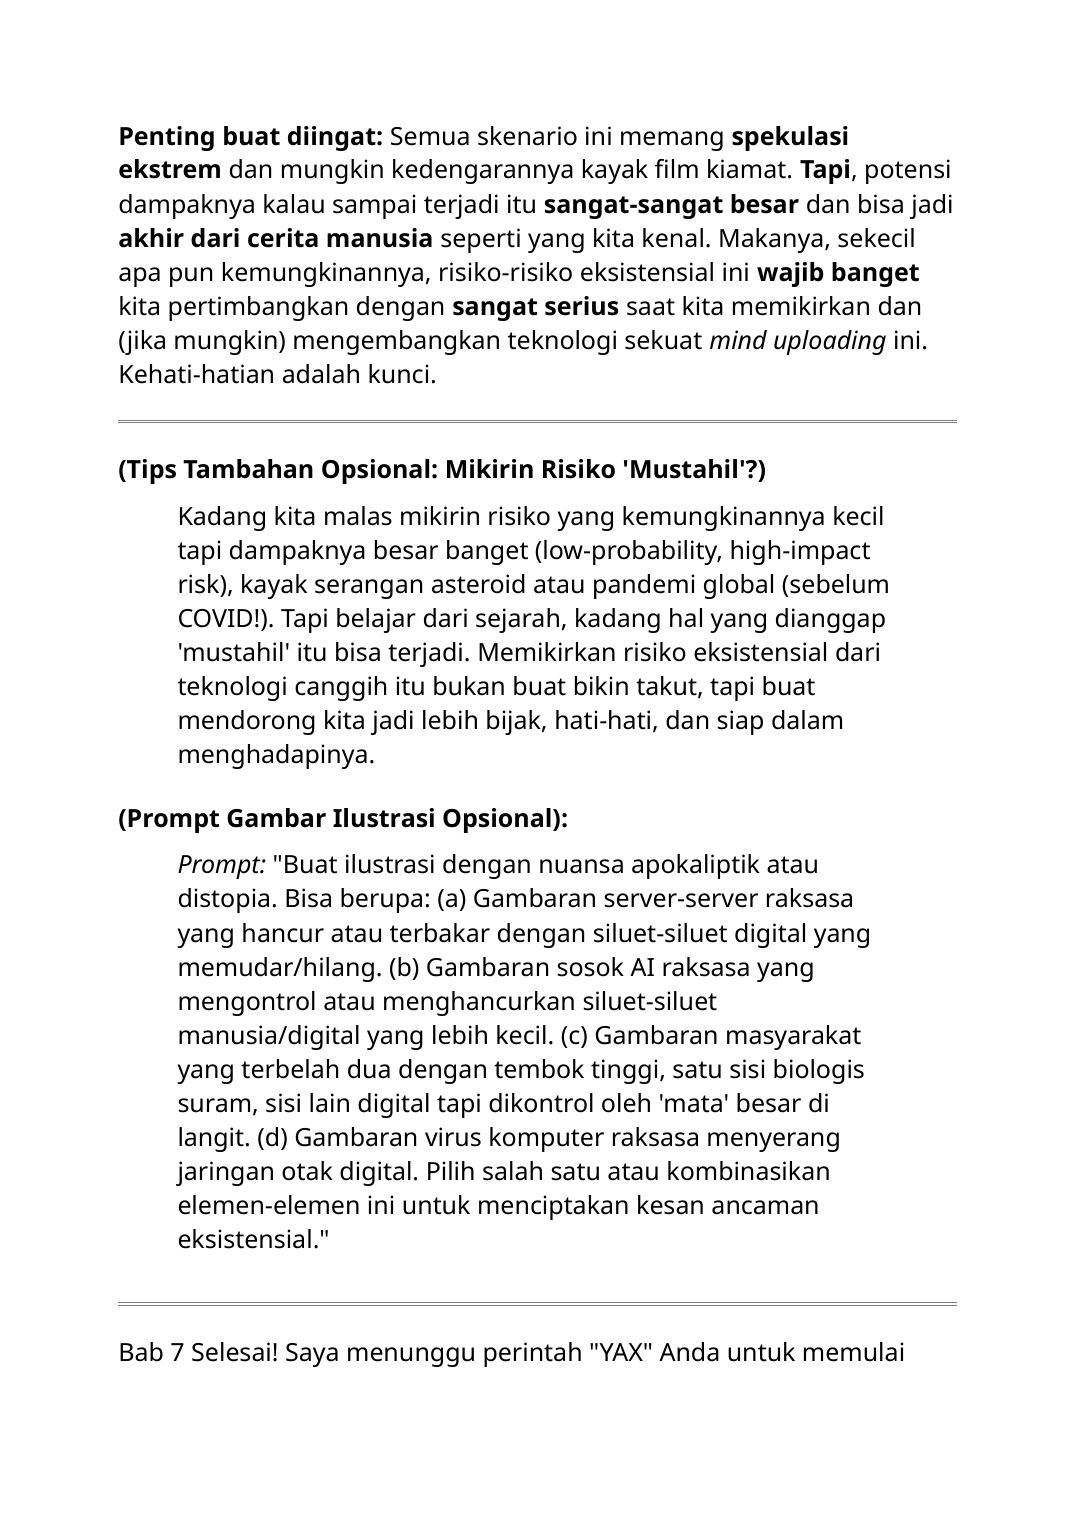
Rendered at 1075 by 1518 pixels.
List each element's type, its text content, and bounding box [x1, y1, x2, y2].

text Prompt: "Buat ilustrasi dengan nuansa apokaliptik atau distopia. Bisa berupa: (a) Gambaran server-server raksasa yang hancur atau terbakar dengan siluet-siluet digital yang memudar/hilang. (b) Gambaran sosok AI raksasa yang mengontrol atau menghancurkan siluet-siluet manusia/digital yang lebih kecil. (c) Gambaran masyarakat yang terbelah dua dengan tembok tinggi, satu sisi biologis suram, sisi lain digital tapi dikontrol oleh 'mata' besar di langit. (d) Gambaran virus komputer raksasa menyerang jaringan otak digital. Pilih salah satu atau kombinasikan elemen-elemen ini untuk menciptakan kesan ancaman eksistensial." [177, 847, 898, 1256]
text Penting buat diingat: Semua skenario ini memang spekulasi ekstrem dan mungkin kedengarannya kayak film kiamat. Tapi, potensi dampaknya kalau sampai terjadi itu sangat-sangat besar dan bisa jadi akhir dari cerita manusia seperti yang kita kenal. Makanya, sekecil apa pun kemungkinannya, risiko-risiko eksistensial ini wajib banget kita pertimbangkan dengan sangat serius saat kita memikirkan dan (jika mungkin) mengembangkan teknologi sekuat mind uploading ini. Kehati-hatian adalah kunci. [118, 118, 957, 391]
text Bab 7 Selesai! Saya menunggu perintah "YAX" Anda untuk memulai [118, 1334, 957, 1368]
text (Tips Tambahan Opsional: Mikirin Risiko 'Mustahil'?) [118, 452, 957, 486]
text (Prompt Gambar Ilustrasi Opsional): [118, 801, 957, 834]
text Kadang kita malas mikirin risiko yang kemungkinannya kecil tapi dampaknya besar banget (low-probability, high-impact risk), kayak serangan asteroid atau pandemi global (sebelum COVID!). Tapi belajar dari sejarah, kadang hal yang dianggap 'mustahil' itu bisa terjadi. Memikirkan risiko eksistensial dari teknologi canggih itu bukan buat bikin takut, tapi buat mendorong kita jadi lebih bijak, hati-hati, dan siap dalam menghadapinya. [177, 498, 898, 771]
